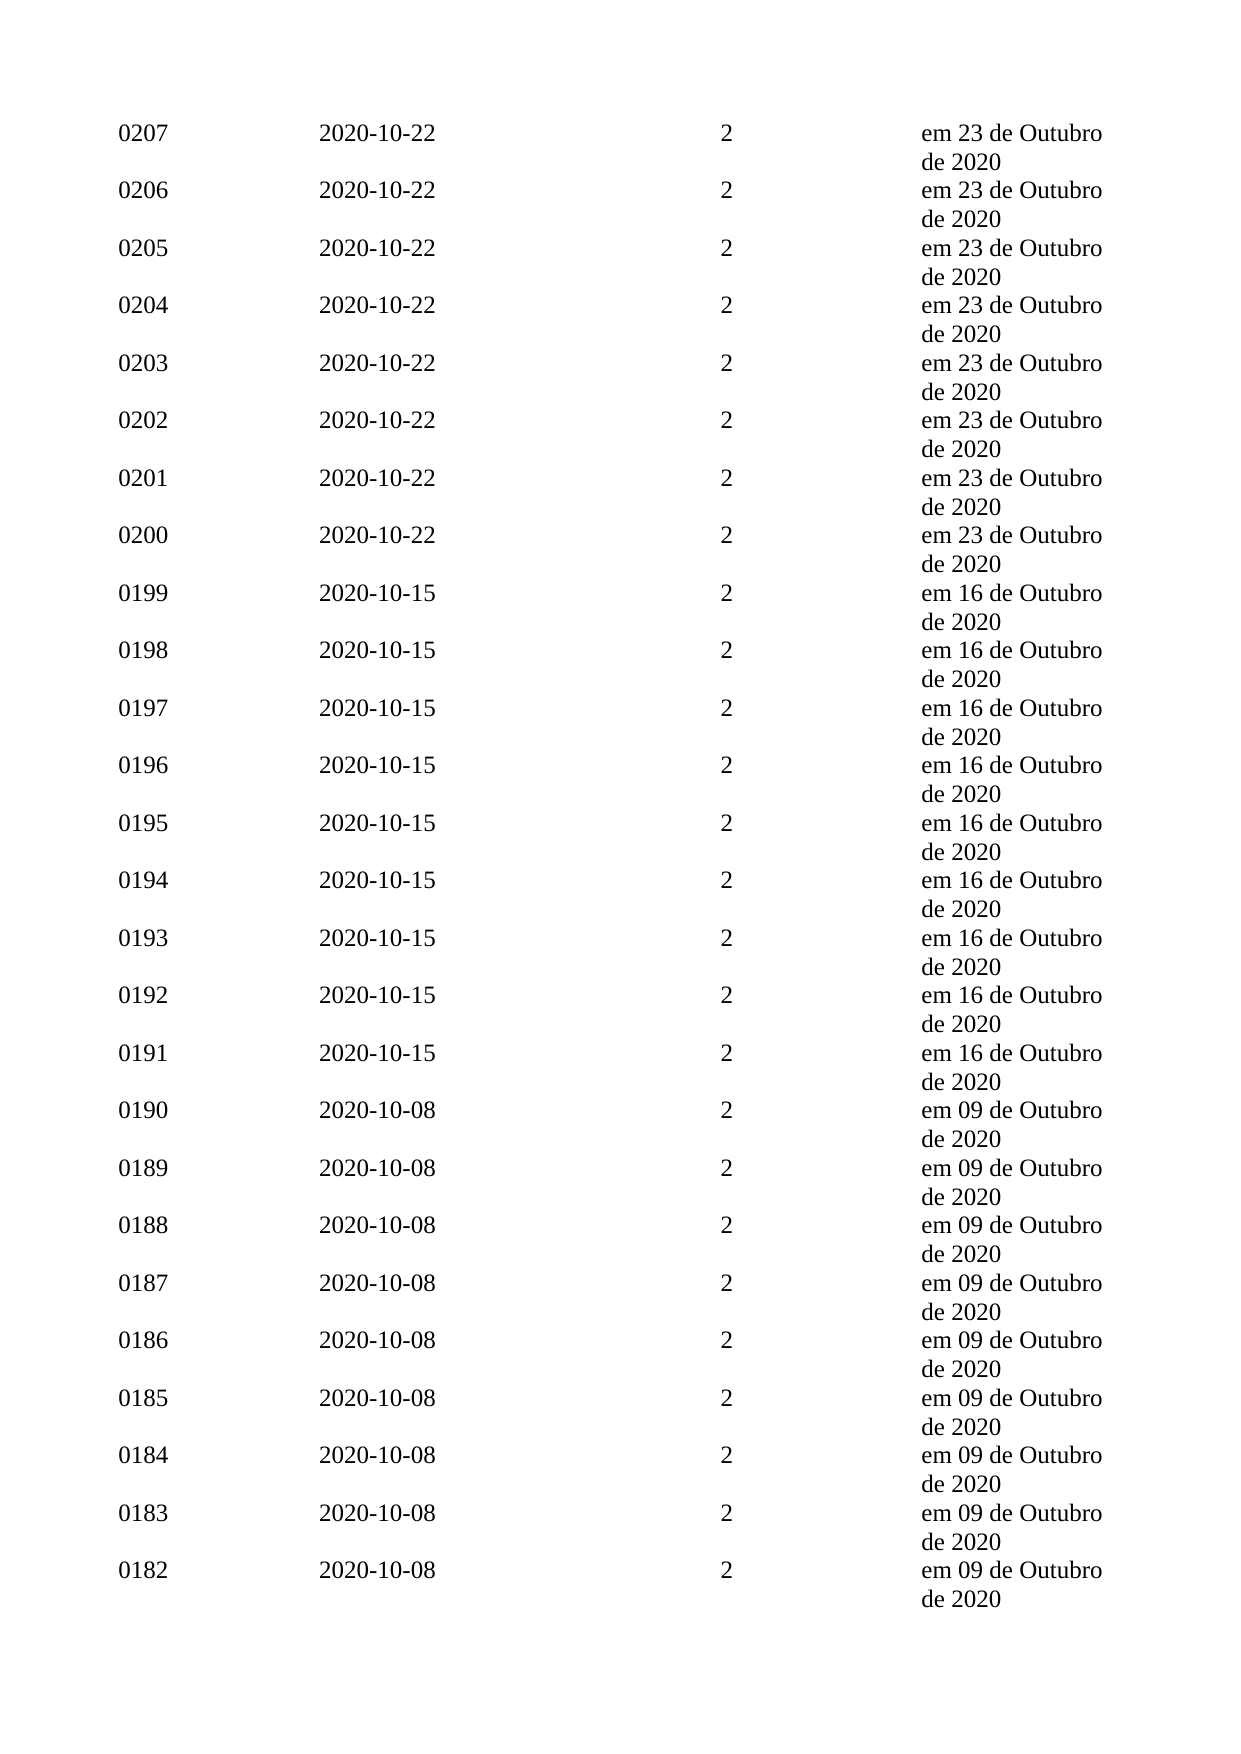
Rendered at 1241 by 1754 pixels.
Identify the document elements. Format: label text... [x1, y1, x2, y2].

table_cell 0207 [118, 118, 319, 176]
table_cell 2020-10-22 [319, 348, 519, 406]
table_cell 2020-10-15 [319, 808, 519, 866]
table_cell em 09 de Outubro de 2020 [921, 1441, 1122, 1498]
table_cell 0194 [118, 866, 319, 923]
table_cell [520, 291, 720, 348]
table_cell 2 [720, 751, 921, 808]
table_cell 2020-10-08 [319, 1441, 519, 1498]
table_cell 2 [720, 291, 921, 348]
table_cell 2 [720, 693, 921, 751]
table_cell [520, 1038, 720, 1096]
table_cell 0204 [118, 291, 319, 348]
table_cell 2020-10-08 [319, 1556, 519, 1613]
table_cell [520, 923, 720, 981]
table_cell em 09 de Outubro de 2020 [921, 1153, 1122, 1211]
table_cell em 09 de Outubro de 2020 [921, 1096, 1122, 1153]
table_cell 2020-10-08 [319, 1383, 519, 1441]
table_cell 0199 [118, 578, 319, 636]
table_cell [520, 1556, 720, 1613]
table_cell 2020-10-15 [319, 636, 519, 693]
table_cell [520, 693, 720, 751]
table_cell 0197 [118, 693, 319, 751]
table_cell [520, 118, 720, 176]
table_cell em 16 de Outubro de 2020 [921, 751, 1122, 808]
table_cell [520, 1096, 720, 1153]
table_cell 2 [720, 1326, 921, 1383]
table_cell 2020-10-08 [319, 1153, 519, 1211]
table_cell 2 [720, 1096, 921, 1153]
table_cell em 16 de Outubro de 2020 [921, 923, 1122, 981]
table_cell 2020-10-15 [319, 751, 519, 808]
table_cell 2020-10-08 [319, 1498, 519, 1556]
table_cell [520, 981, 720, 1038]
table_cell em 09 de Outubro de 2020 [921, 1268, 1122, 1326]
table_cell 0198 [118, 636, 319, 693]
table_cell em 23 de Outubro de 2020 [921, 348, 1122, 406]
table_cell 2 [720, 636, 921, 693]
table_cell 2020-10-15 [319, 1038, 519, 1096]
table_cell 0202 [118, 406, 319, 463]
table_cell 0200 [118, 521, 319, 578]
table_cell 0182 [118, 1556, 319, 1613]
table_cell 0193 [118, 923, 319, 981]
table_cell em 16 de Outubro de 2020 [921, 578, 1122, 636]
table_cell 2020-10-08 [319, 1268, 519, 1326]
table_cell em 16 de Outubro de 2020 [921, 636, 1122, 693]
table_cell 0192 [118, 981, 319, 1038]
table_cell 2020-10-15 [319, 981, 519, 1038]
table_cell [520, 1441, 720, 1498]
table_cell 2020-10-22 [319, 291, 519, 348]
table_cell 2 [720, 1153, 921, 1211]
table_cell 0184 [118, 1441, 319, 1498]
table_cell em 16 de Outubro de 2020 [921, 1038, 1122, 1096]
table_cell 0186 [118, 1326, 319, 1383]
table_cell 2 [720, 1441, 921, 1498]
table_cell [520, 1153, 720, 1211]
table_cell [520, 1498, 720, 1556]
table_cell 0188 [118, 1211, 319, 1268]
table_cell 2 [720, 923, 921, 981]
table_cell 0191 [118, 1038, 319, 1096]
table_cell 2020-10-15 [319, 578, 519, 636]
table_cell 2020-10-15 [319, 866, 519, 923]
table_cell [520, 233, 720, 291]
table_cell 0205 [118, 233, 319, 291]
table_cell 2 [720, 1268, 921, 1326]
table_cell 2 [720, 1556, 921, 1613]
table_cell 2 [720, 808, 921, 866]
table_cell em 23 de Outubro de 2020 [921, 521, 1122, 578]
table_cell 2020-10-08 [319, 1096, 519, 1153]
table_cell 2 [720, 521, 921, 578]
table_cell em 23 de Outubro de 2020 [921, 118, 1122, 176]
table_cell 0187 [118, 1268, 319, 1326]
table_cell em 23 de Outubro de 2020 [921, 463, 1122, 521]
table_cell [520, 808, 720, 866]
table_cell [520, 1211, 720, 1268]
table_cell 2 [720, 1211, 921, 1268]
table_cell em 09 de Outubro de 2020 [921, 1556, 1122, 1613]
table_cell em 23 de Outubro de 2020 [921, 406, 1122, 463]
table_cell [520, 636, 720, 693]
table_cell [520, 348, 720, 406]
table_cell 2 [720, 866, 921, 923]
table_cell 2 [720, 1038, 921, 1096]
table_cell 2020-10-08 [319, 1326, 519, 1383]
table_cell 0206 [118, 176, 319, 233]
table_cell 2020-10-15 [319, 923, 519, 981]
table_cell [520, 406, 720, 463]
table_cell 2020-10-22 [319, 176, 519, 233]
table_cell 2 [720, 578, 921, 636]
table_cell 2 [720, 1498, 921, 1556]
table_cell 2 [720, 981, 921, 1038]
table_cell em 09 de Outubro de 2020 [921, 1383, 1122, 1441]
table_cell 2020-10-22 [319, 463, 519, 521]
table_cell 2020-10-15 [319, 693, 519, 751]
table_cell [520, 751, 720, 808]
table_cell 0189 [118, 1153, 319, 1211]
table_cell 2 [720, 406, 921, 463]
table_cell 0185 [118, 1383, 319, 1441]
table_cell 0203 [118, 348, 319, 406]
table_cell em 16 de Outubro de 2020 [921, 866, 1122, 923]
table_cell em 23 de Outubro de 2020 [921, 233, 1122, 291]
table_cell em 09 de Outubro de 2020 [921, 1211, 1122, 1268]
table_cell [520, 578, 720, 636]
table_cell 2 [720, 348, 921, 406]
table_cell 2 [720, 1383, 921, 1441]
table_cell [520, 866, 720, 923]
table_cell 2 [720, 176, 921, 233]
table_cell 2 [720, 118, 921, 176]
table_cell em 16 de Outubro de 2020 [921, 981, 1122, 1038]
table_cell em 16 de Outubro de 2020 [921, 693, 1122, 751]
table_cell [520, 1268, 720, 1326]
table_cell 2 [720, 463, 921, 521]
table_cell [520, 1326, 720, 1383]
table_cell em 16 de Outubro de 2020 [921, 808, 1122, 866]
table_cell 2020-10-22 [319, 118, 519, 176]
table_cell 0195 [118, 808, 319, 866]
table_cell em 09 de Outubro de 2020 [921, 1498, 1122, 1556]
table_cell 2020-10-22 [319, 233, 519, 291]
table_cell 0196 [118, 751, 319, 808]
table_cell [520, 176, 720, 233]
table_cell 2020-10-22 [319, 521, 519, 578]
table_cell em 09 de Outubro de 2020 [921, 1326, 1122, 1383]
table_cell [520, 463, 720, 521]
table_cell [520, 521, 720, 578]
table_cell em 23 de Outubro de 2020 [921, 291, 1122, 348]
table_cell 0201 [118, 463, 319, 521]
table_cell 2020-10-22 [319, 406, 519, 463]
table_cell 0183 [118, 1498, 319, 1556]
table_cell [520, 1383, 720, 1441]
table_cell 2 [720, 233, 921, 291]
table_cell 0190 [118, 1096, 319, 1153]
table_cell em 23 de Outubro de 2020 [921, 176, 1122, 233]
table_cell 2020-10-08 [319, 1211, 519, 1268]
